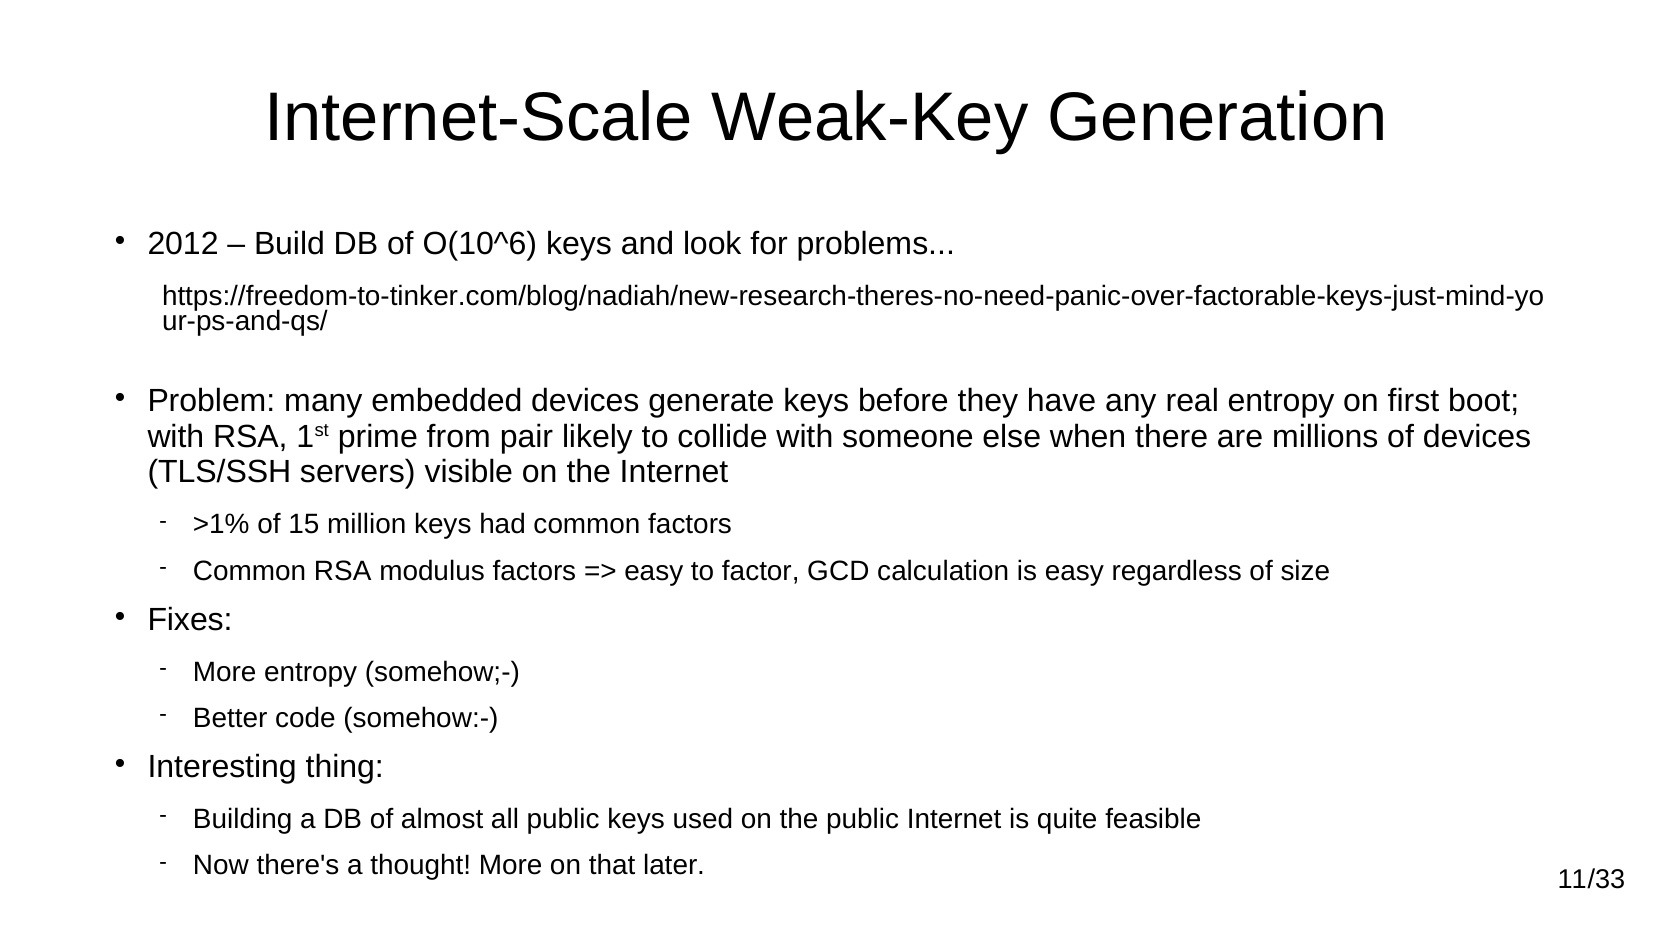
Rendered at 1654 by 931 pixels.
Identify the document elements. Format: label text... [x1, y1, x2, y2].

list 2012 – Build DB of O(10^6) keys and look for problems... https://freedom-to-tinker.com/blog/nadiah/new-research-theres-no-need-panic-over-factorable-keys-just-mind-your-ps-and-qs/ Problem: many embedded devices generate keys before they have any real entropy on first boot; with RSA, 1st prime from pair likely to collide with someone else when there are millions of devices (TLS/SSH servers) visible on the Internet >1% of 15 million keys had common factors Common RSA modulus factors => easy to factor, GCD calculation is easy regardless of size Fixes: More entropy (somehow;-) Better code (somehow:-) Interesting thing: Building a DB of almost all public keys used on the public Internet is quite feasible Now there's a thought! More on that later. [103, 221, 1559, 864]
title Internet-Scale Weak-Key Generation [82, 37, 1571, 193]
